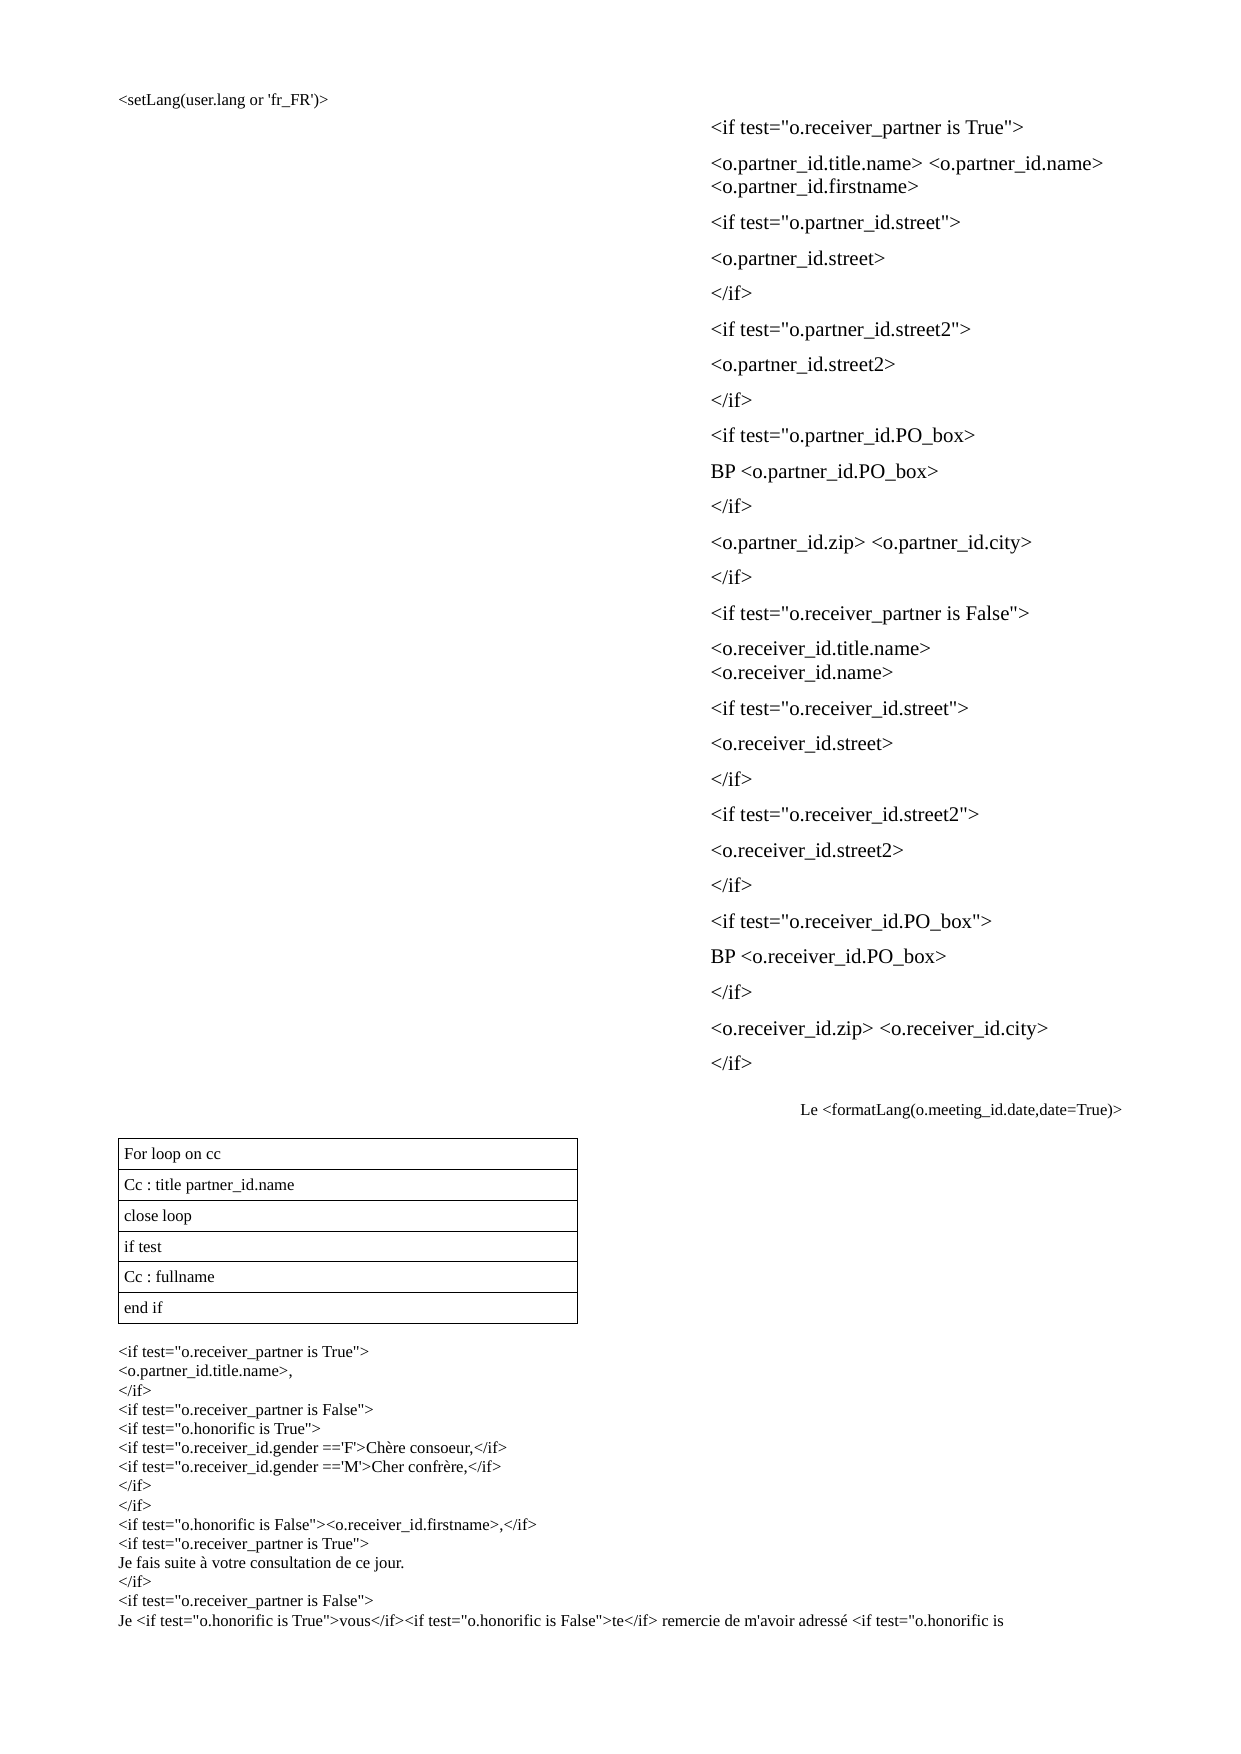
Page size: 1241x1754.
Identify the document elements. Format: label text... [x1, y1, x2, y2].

table_cell <o.partner_id.street2> [705, 346, 1122, 382]
table_cell </if> [705, 489, 1122, 524]
text </if> [118, 1572, 1122, 1591]
text <if test="o.receiver_id.gender =='M'>Cher confrère,</if> [118, 1457, 1122, 1476]
table_cell </if> [705, 868, 1122, 903]
table_cell Cc : fullname [119, 1262, 577, 1292]
text Je <if test="o.honorific is True">vous</if><if test="o.honorific is False">te</if> remercie de m'avoir adressé <if test="o.honorific is [118, 1610, 1122, 1629]
text Le <formatLang(o.meeting_id.date,date=True)> [118, 1100, 1122, 1119]
table_cell <if test="o.receiver_partner is False"> [705, 595, 1122, 631]
table_cell <o.receiver_id.zip> <o.receiver_id.city> [705, 1010, 1122, 1045]
table_cell BP <o.partner_id.PO_box> [705, 453, 1122, 488]
text <if test="o.receiver_partner is True"> [118, 1534, 1122, 1553]
table_cell <if test="o.receiver_id.PO_box"> [705, 903, 1122, 939]
text <if test="o.honorific is True"> [118, 1419, 1122, 1438]
text <if test="o.honorific is False"><o.receiver_id.firstname>,</if> [118, 1514, 1122, 1534]
table_header <if test="o.receiver_partner is True"> [705, 109, 1122, 145]
text </if> [118, 1476, 1122, 1495]
table_cell <o.receiver_id.street2> [705, 832, 1122, 868]
text <if test="o.receiver_partner is False"> [118, 1591, 1122, 1610]
table_cell <if test="o.partner_id.street"> [705, 204, 1122, 240]
table_cell <o.receiver_id.street> [705, 726, 1122, 761]
table_cell </if> [705, 761, 1122, 797]
text </if> [118, 1380, 1122, 1399]
table_cell <if test="o.partner_id.PO_box> [705, 418, 1122, 453]
table_cell Cc : title partner_id.name [119, 1170, 577, 1200]
text </if> [118, 1495, 1122, 1514]
table_cell <o.partner_id.title.name> <o.partner_id.name> <o.partner_id.firstname> [705, 145, 1122, 204]
table_header For loop on cc [119, 1139, 577, 1169]
text <if test="o.receiver_partner is False"> [118, 1399, 1122, 1419]
table_cell <o.receiver_id.title.name> <o.receiver_id.name> [705, 631, 1122, 690]
table_cell </if> [705, 974, 1122, 1010]
text Je fais suite à votre consultation de ce jour. [118, 1553, 1122, 1572]
table_cell </if> [705, 1045, 1122, 1081]
text <setLang(user.lang or 'fr_FR')> [118, 90, 1122, 109]
table_cell close loop [119, 1201, 577, 1231]
table_cell <o.partner_id.zip> <o.partner_id.city> [705, 524, 1122, 559]
text <if test="o.receiver_partner is True"> [118, 1342, 1122, 1361]
table_cell <if test="o.receiver_id.street"> [705, 690, 1122, 726]
table_cell BP <o.receiver_id.PO_box> [705, 939, 1122, 974]
table_cell <if test="o.receiver_id.street2"> [705, 797, 1122, 832]
table_cell </if> [705, 560, 1122, 595]
table_cell </if> [705, 275, 1122, 311]
table_cell </if> [705, 382, 1122, 417]
table_cell if test [119, 1232, 577, 1261]
text <o.partner_id.title.name>, [118, 1361, 1122, 1380]
table_cell <o.partner_id.street> [705, 240, 1122, 275]
table_cell <if test="o.partner_id.street2"> [705, 311, 1122, 346]
table_cell end if [119, 1293, 577, 1323]
text <if test="o.receiver_id.gender =='F'>Chère consoeur,</if> [118, 1438, 1122, 1457]
